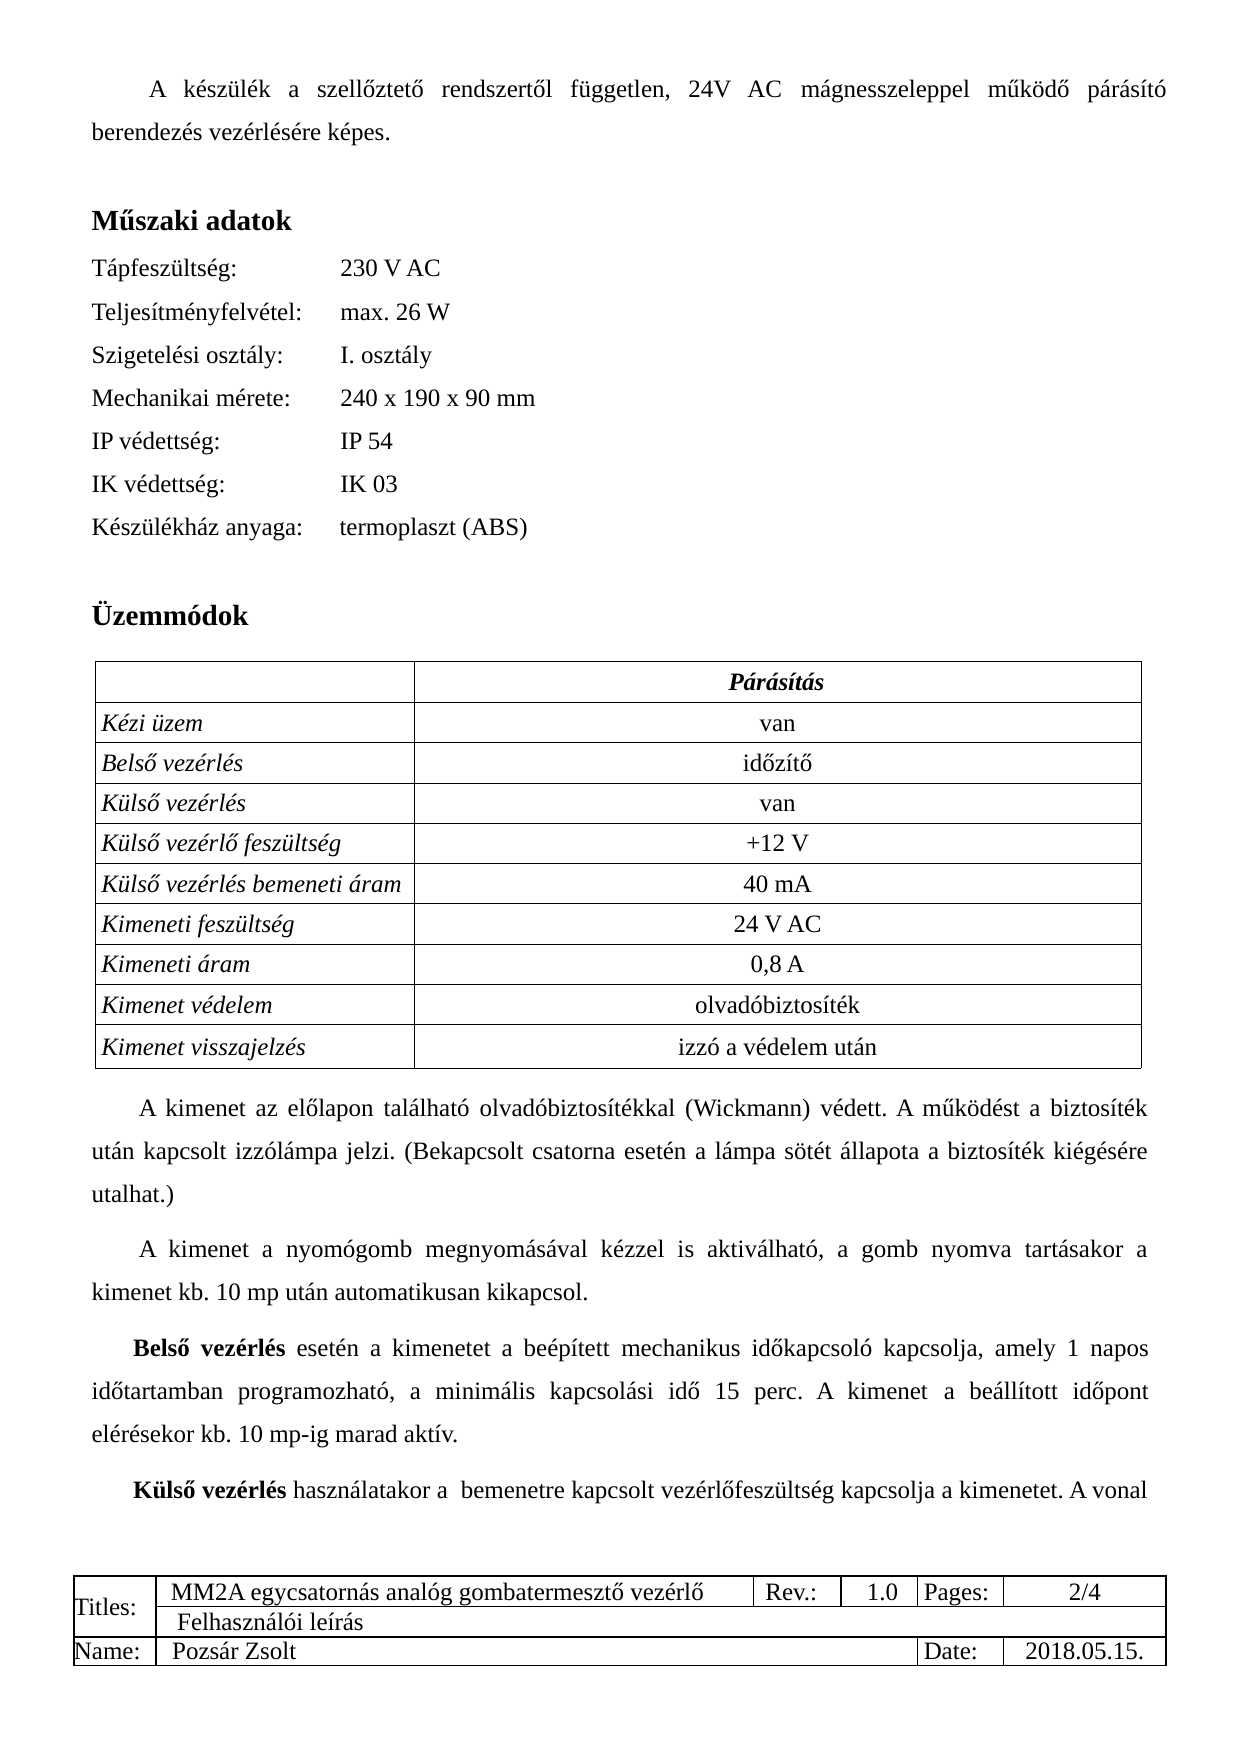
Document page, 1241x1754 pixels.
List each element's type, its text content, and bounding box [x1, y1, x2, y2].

text Tápfeszültség: 230 V AC [91, 253, 1166, 282]
table_cell Kézi üzem [96, 703, 414, 742]
table_cell időzítő [415, 743, 1141, 782]
table_cell Kimeneti feszültség [96, 904, 414, 944]
text Mechanikai mérete: 240 x 190 x 90 mm [91, 383, 1166, 412]
text Külső vezérlés használatakor a bemenetre kapcsolt vezérlőfeszültség kapcsolja a kimenetet. A vonal [91, 1475, 1149, 1503]
table_cell 0,8 A [415, 945, 1141, 984]
text Belső vezérlés esetén a kimenetet a beépített mechanikus időkapcsoló kapcsolja, amely 1 napos időtartamban programozható, a minimális kapcsolási idő 15 perc. A kimenet a beállított időpont elérésekor kb. 10 mp-ig marad aktív. [91, 1333, 1149, 1448]
table_cell Külső vezérlés bemeneti áram [96, 864, 414, 903]
table_cell 24 V AC [415, 904, 1141, 944]
table_cell van [415, 784, 1141, 823]
table_cell van [415, 703, 1141, 742]
table_cell olvadóbiztosíték [415, 985, 1141, 1024]
table_cell +12 V [415, 824, 1141, 863]
text A kimenet a nyomógomb megnyomásával kézzel is aktiválható, a gomb nyomva tartásakor a kimenet kb. 10 mp után automatikusan kikapcsol. [91, 1234, 1149, 1306]
table_cell Kimenet visszajelzés [96, 1025, 414, 1068]
table_cell Külső vezérlő feszültség [96, 824, 414, 863]
text Műszaki adatok [91, 203, 1166, 237]
text Üzemmódok [91, 598, 1166, 632]
text Szigetelési osztály: I. osztály [91, 340, 1166, 368]
text A kimenet az előlapon található olvadóbiztosítékkal (Wickmann) védett. A működést a biztosíték után kapcsolt izzólámpa jelzi. (Bekapcsolt csatorna esetén a lámpa sötét állapota a biztosíték kiégésére utalhat.) [91, 1093, 1149, 1208]
text IK védettség: IK 03 [91, 469, 1166, 498]
table_cell Kimenet védelem [96, 985, 414, 1024]
text Készülékház anyaga: termoplaszt (ABS) [91, 512, 1166, 541]
table_cell Belső vezérlés [96, 743, 414, 782]
text A készülék a szellőztető rendszertől független, 24V AC mágnesszeleppel működő párásító berendezés vezérlésére képes. [91, 74, 1166, 146]
table_cell izzó a védelem után [415, 1025, 1141, 1068]
table_cell Külső vezérlés [96, 784, 414, 823]
table_cell 40 mA [415, 864, 1141, 903]
table_header Párásítás [415, 662, 1141, 702]
table_cell Kimeneti áram [96, 945, 414, 984]
table_header [96, 662, 414, 702]
text IP védettség: IP 54 [91, 426, 1166, 455]
text Teljesítményfelvétel: max. 26 W [91, 297, 1166, 325]
